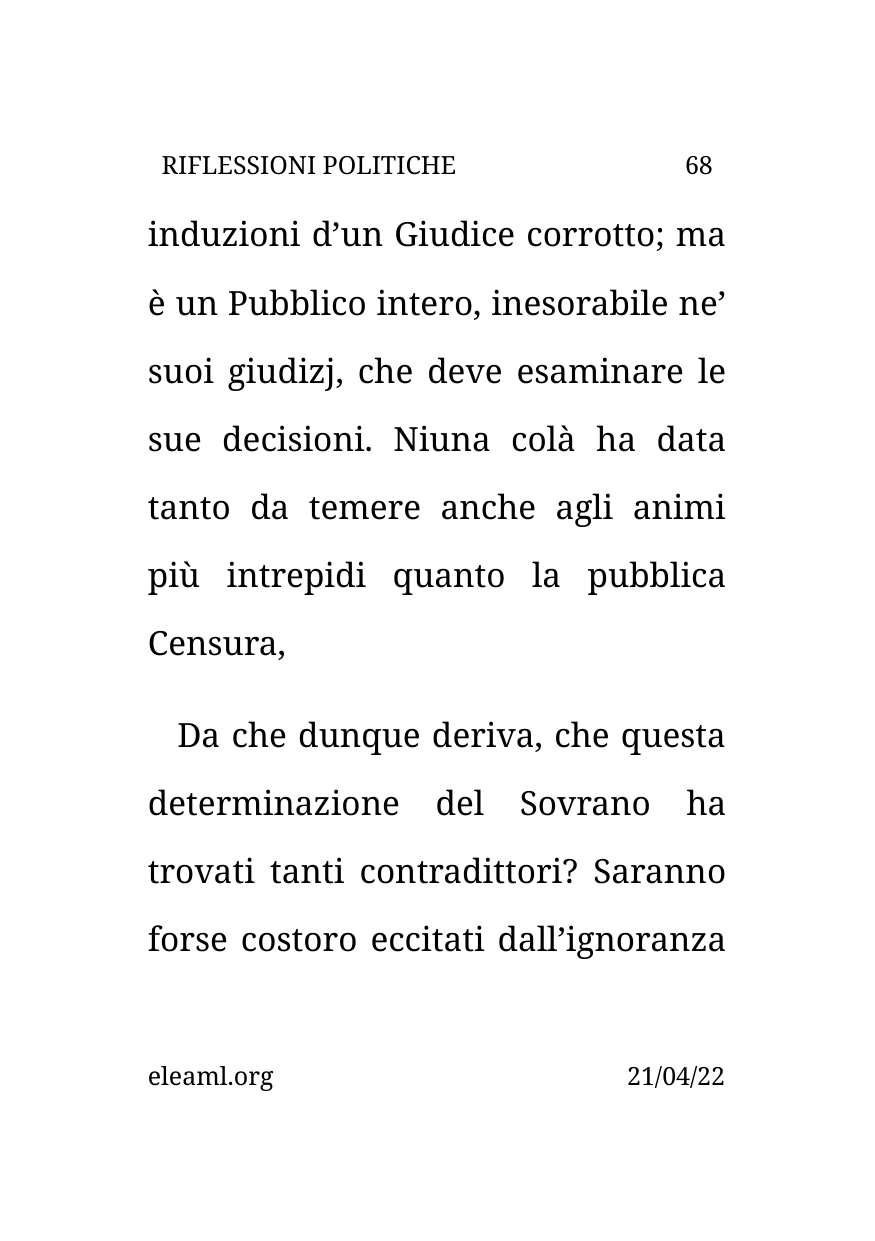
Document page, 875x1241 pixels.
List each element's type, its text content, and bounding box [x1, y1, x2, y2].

text induzioni d’un Giudice corrotto; ma è un Pubblico intero, inesorabile ne’ suoi giudizj, che deve esaminare le sue decisioni. Niuna colà ha data tanto da temere anche agli animi più intrepidi quanto la pubblica Censura, [148, 211, 726, 665]
text Da che dunque deriva, che questa determinazione del Sovrano ha trovati tanti contradittori? Saranno forse costoro eccitati dall’ignoranza [148, 712, 726, 961]
